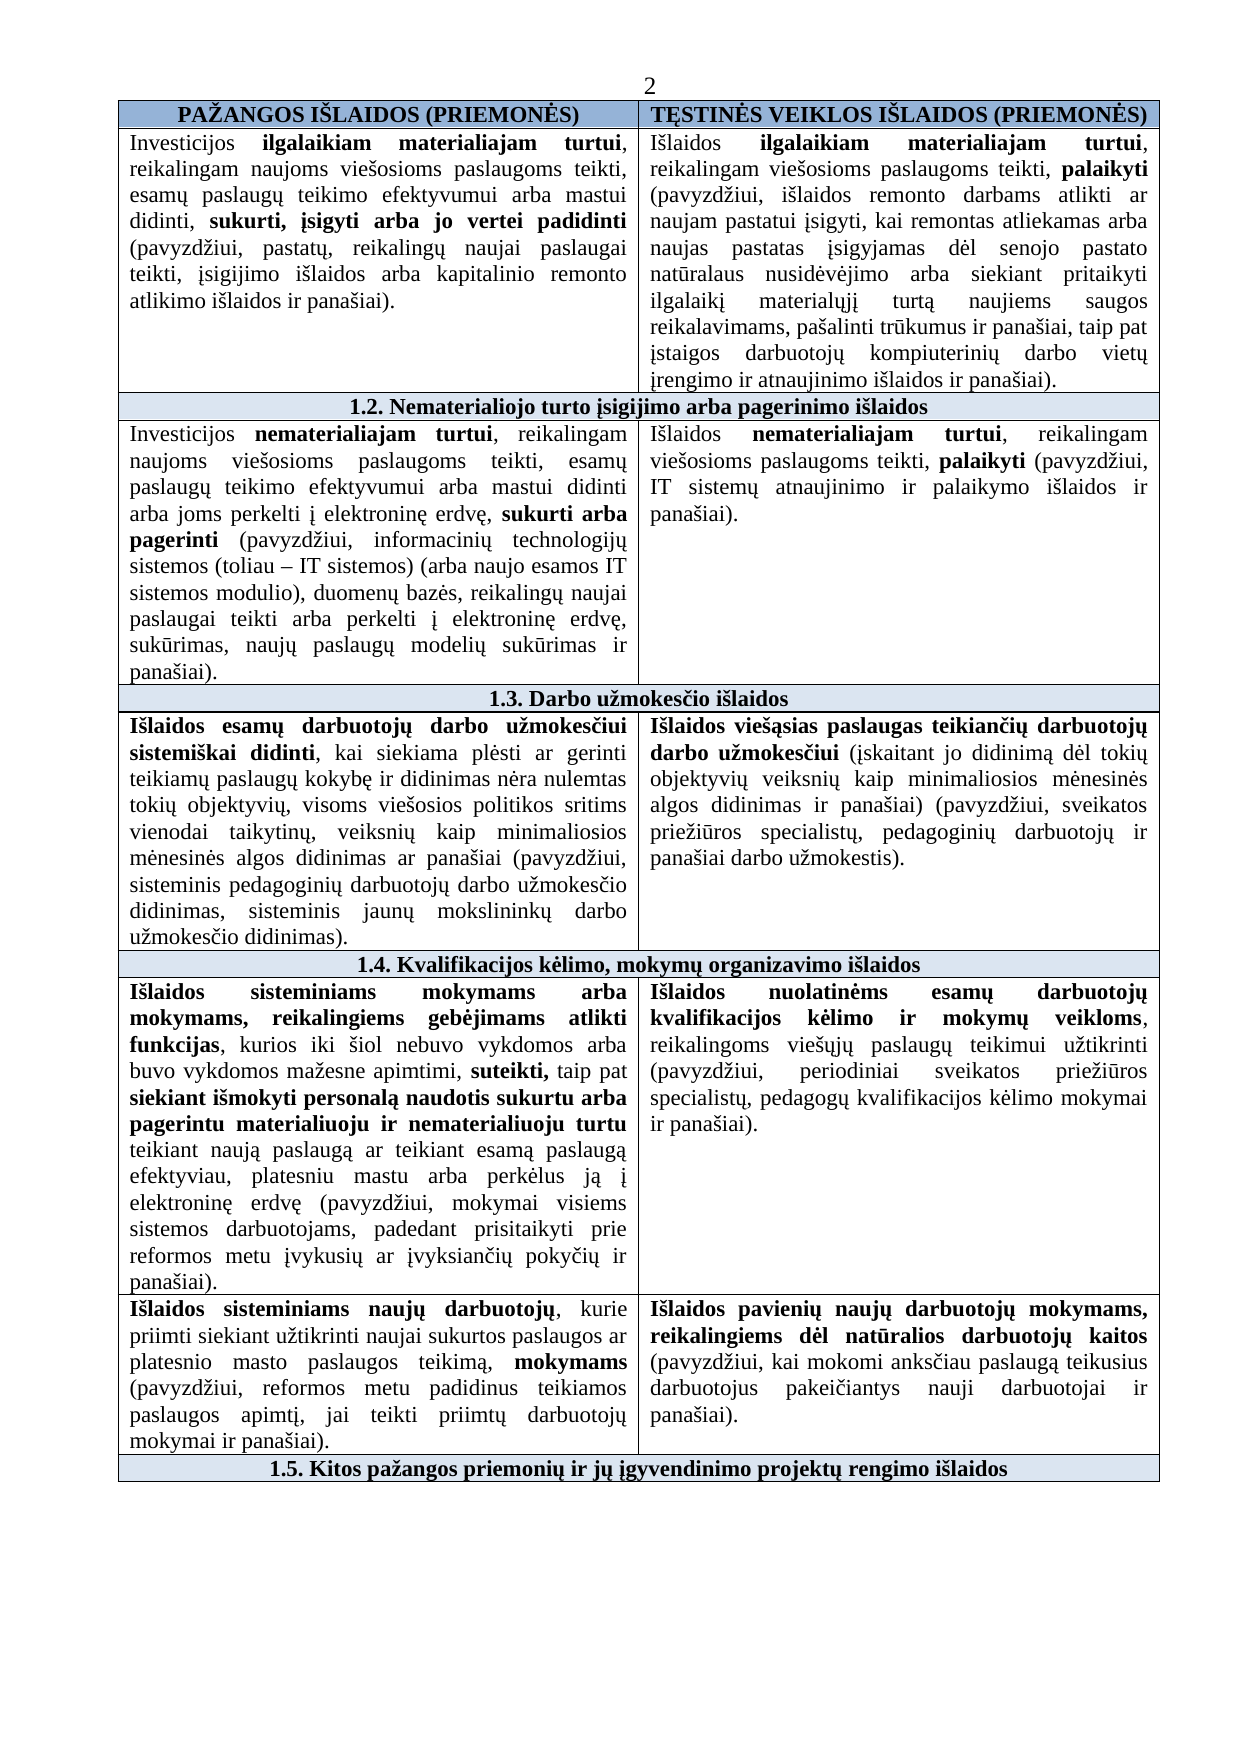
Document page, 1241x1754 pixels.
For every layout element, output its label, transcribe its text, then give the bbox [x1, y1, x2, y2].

table_cell Išlaidos nuolatinėms esamų darbuotojų kvalifikacijos kėlimo ir mokymų veikloms, reikalingoms viešųjų paslaugų teikimui užtikrinti (pavyzdžiui, periodiniai sveikatos priežiūros specialistų, pedagogų kvalifikacijos kėlimo mokymai ir panašiai). [639, 978, 1159, 1294]
table_cell 1.2. Nematerialiojo turto įsigijimo arba pagerinimo išlaidos [119, 393, 1159, 419]
table_cell Išlaidos esamų darbuotojų darbo užmokesčiui sistemiškai didinti, kai siekiama plėsti ar gerinti teikiamų paslaugų kokybę ir didinimas nėra nulemtas tokių objektyvių, visoms viešosios politikos sritims vienodai taikytinų, veiksnių kaip minimaliosios mėnesinės algos didinimas ar panašiai (pavyzdžiui, sisteminis pedagoginių darbuotojų darbo užmokesčio didinimas, sisteminis jaunų mokslininkų darbo užmokesčio didinimas). [119, 713, 638, 950]
table_cell 1.3. Darbo užmokesčio išlaidos [119, 685, 1159, 711]
table_cell Investicijos nematerialiajam turtui, reikalingam naujoms viešosioms paslaugoms teikti, esamų paslaugų teikimo efektyvumui arba mastui didinti arba joms perkelti į elektroninę erdvę, sukurti arba pagerinti (pavyzdžiui, informacinių technologijų sistemos (toliau ‒ IT sistemos) (arba naujo esamos IT sistemos modulio), duomenų bazės, reikalingų naujai paslaugai teikti arba perkelti į elektroninę erdvę, sukūrimas, naujų paslaugų modelių sukūrimas ir panašiai). [119, 421, 638, 684]
table_header PAŽANGOS IŠLAIDOS (PRIEMONĖS) [119, 101, 638, 127]
table_cell Investicijos ilgalaikiam materialiajam turtui, reikalingam naujoms viešosioms paslaugoms teikti, esamų paslaugų teikimo efektyvumui arba mastui didinti, sukurti, įsigyti arba jo vertei padidinti (pavyzdžiui, pastatų, reikalingų naujai paslaugai teikti, įsigijimo išlaidos arba kapitalinio remonto atlikimo išlaidos ir panašiai). [119, 129, 638, 392]
table_cell 1.5. Kitos pažangos priemonių ir jų įgyvendinimo projektų rengimo išlaidos [119, 1455, 1159, 1481]
table_header TĘSTINĖS VEIKLOS IŠLAIDOS (PRIEMONĖS) [639, 101, 1159, 127]
table_cell Išlaidos viešąsias paslaugas teikiančių darbuotojų darbo užmokesčiui (įskaitant jo didinimą dėl tokių objektyvių veiksnių kaip minimaliosios mėnesinės algos didinimas ir panašiai) (pavyzdžiui, sveikatos priežiūros specialistų, pedagoginių darbuotojų ir panašiai darbo užmokestis). [639, 713, 1159, 950]
table_cell 1.4. Kvalifikacijos kėlimo, mokymų organizavimo išlaidos [119, 951, 1159, 977]
table_cell Išlaidos sisteminiams mokymams arba mokymams, reikalingiems gebėjimams atlikti funkcijas, kurios iki šiol nebuvo vykdomos arba buvo vykdomos mažesne apimtimi, suteikti, taip pat siekiant išmokyti personalą naudotis sukurtu arba pagerintu materialiuoju ir nematerialiuoju turtu teikiant naują paslaugą ar teikiant esamą paslaugą efektyviau, platesniu mastu arba perkėlus ją į elektroninę erdvę (pavyzdžiui, mokymai visiems sistemos darbuotojams, padedant prisitaikyti prie reformos metu įvykusių ar įvyksiančių pokyčių ir panašiai). [119, 978, 638, 1294]
table_cell Išlaidos nematerialiajam turtui, reikalingam viešosioms paslaugoms teikti, palaikyti (pavyzdžiui, IT sistemų atnaujinimo ir palaikymo išlaidos ir panašiai). [639, 421, 1159, 684]
table_cell Išlaidos ilgalaikiam materialiajam turtui, reikalingam viešosioms paslaugoms teikti, palaikyti (pavyzdžiui, išlaidos remonto darbams atlikti ar naujam pastatui įsigyti, kai remontas atliekamas arba naujas pastatas įsigyjamas dėl senojo pastato natūralaus nusidėvėjimo arba siekiant pritaikyti ilgalaikį materialųjį turtą naujiems saugos reikalavimams, pašalinti trūkumus ir panašiai, taip pat įstaigos darbuotojų kompiuterinių darbo vietų įrengimo ir atnaujinimo išlaidos ir panašiai). [639, 129, 1159, 392]
table_cell Išlaidos pavienių naujų darbuotojų mokymams, reikalingiems dėl natūralios darbuotojų kaitos (pavyzdžiui, kai mokomi anksčiau paslaugą teikusius darbuotojus pakeičiantys nauji darbuotojai ir panašiai). [639, 1295, 1159, 1453]
table_cell Išlaidos sisteminiams naujų darbuotojų, kurie priimti siekiant užtikrinti naujai sukurtos paslaugos ar platesnio masto paslaugos teikimą, mokymams (pavyzdžiui, reformos metu padidinus teikiamos paslaugos apimtį, jai teikti priimtų darbuotojų mokymai ir panašiai). [119, 1295, 638, 1453]
